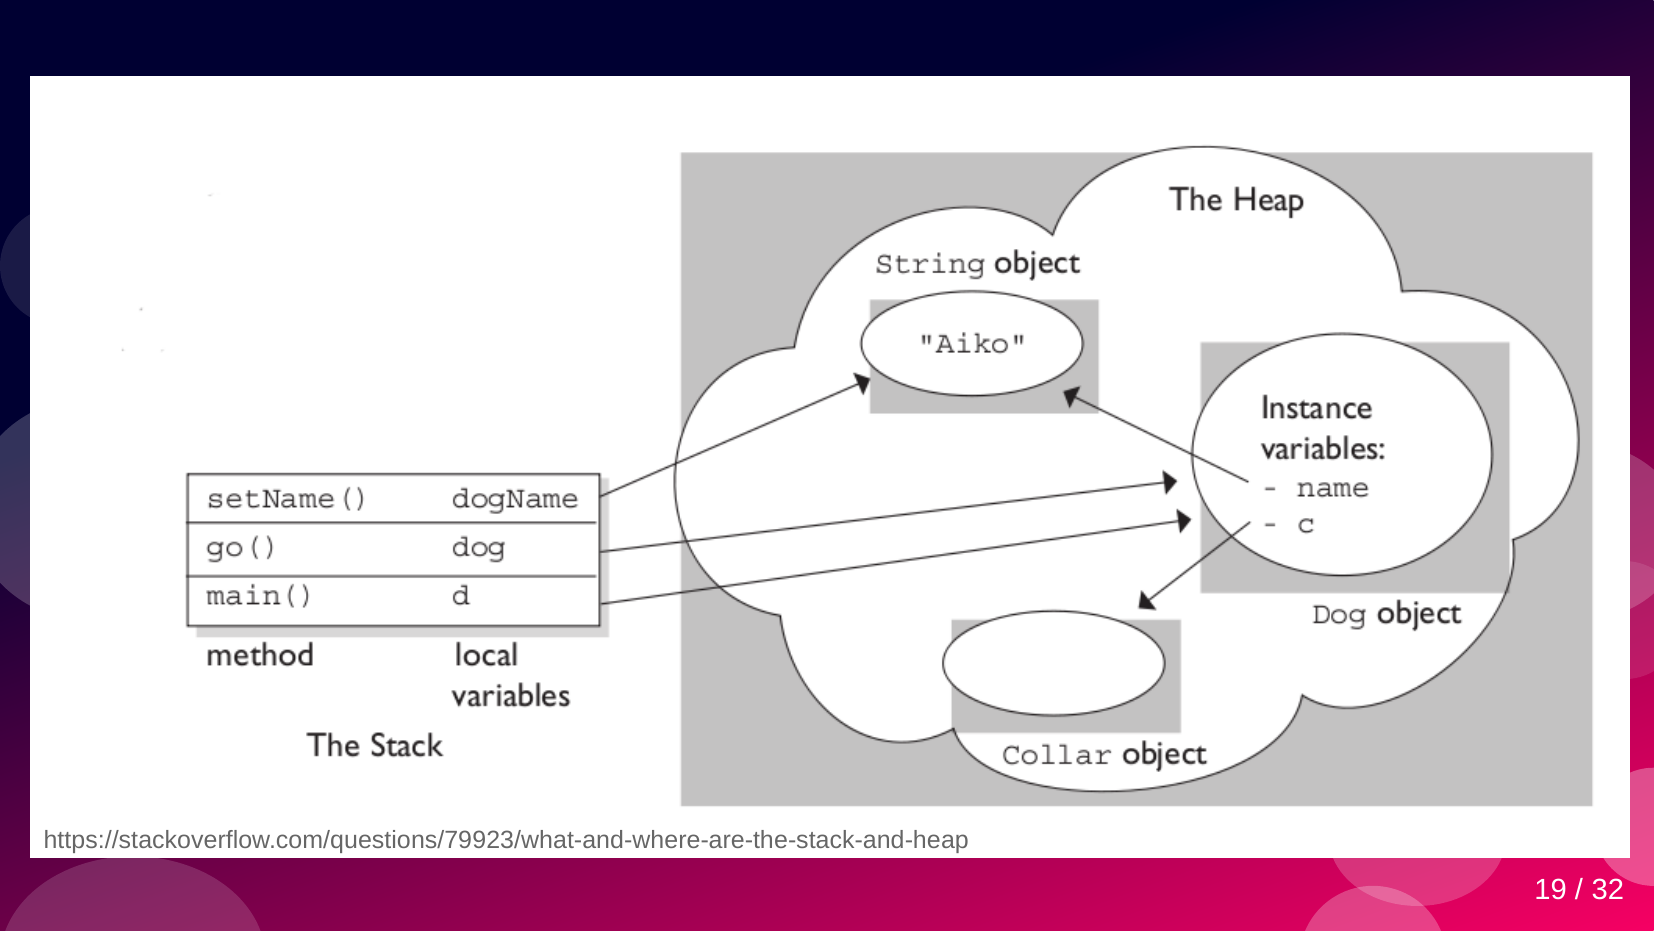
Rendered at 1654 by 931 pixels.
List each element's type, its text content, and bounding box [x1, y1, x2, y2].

text_box https://stackoverflow.com/questions/79923/what-and-where-are-the-stack-and-heap [28, 818, 1004, 848]
picture [30, 76, 1630, 858]
